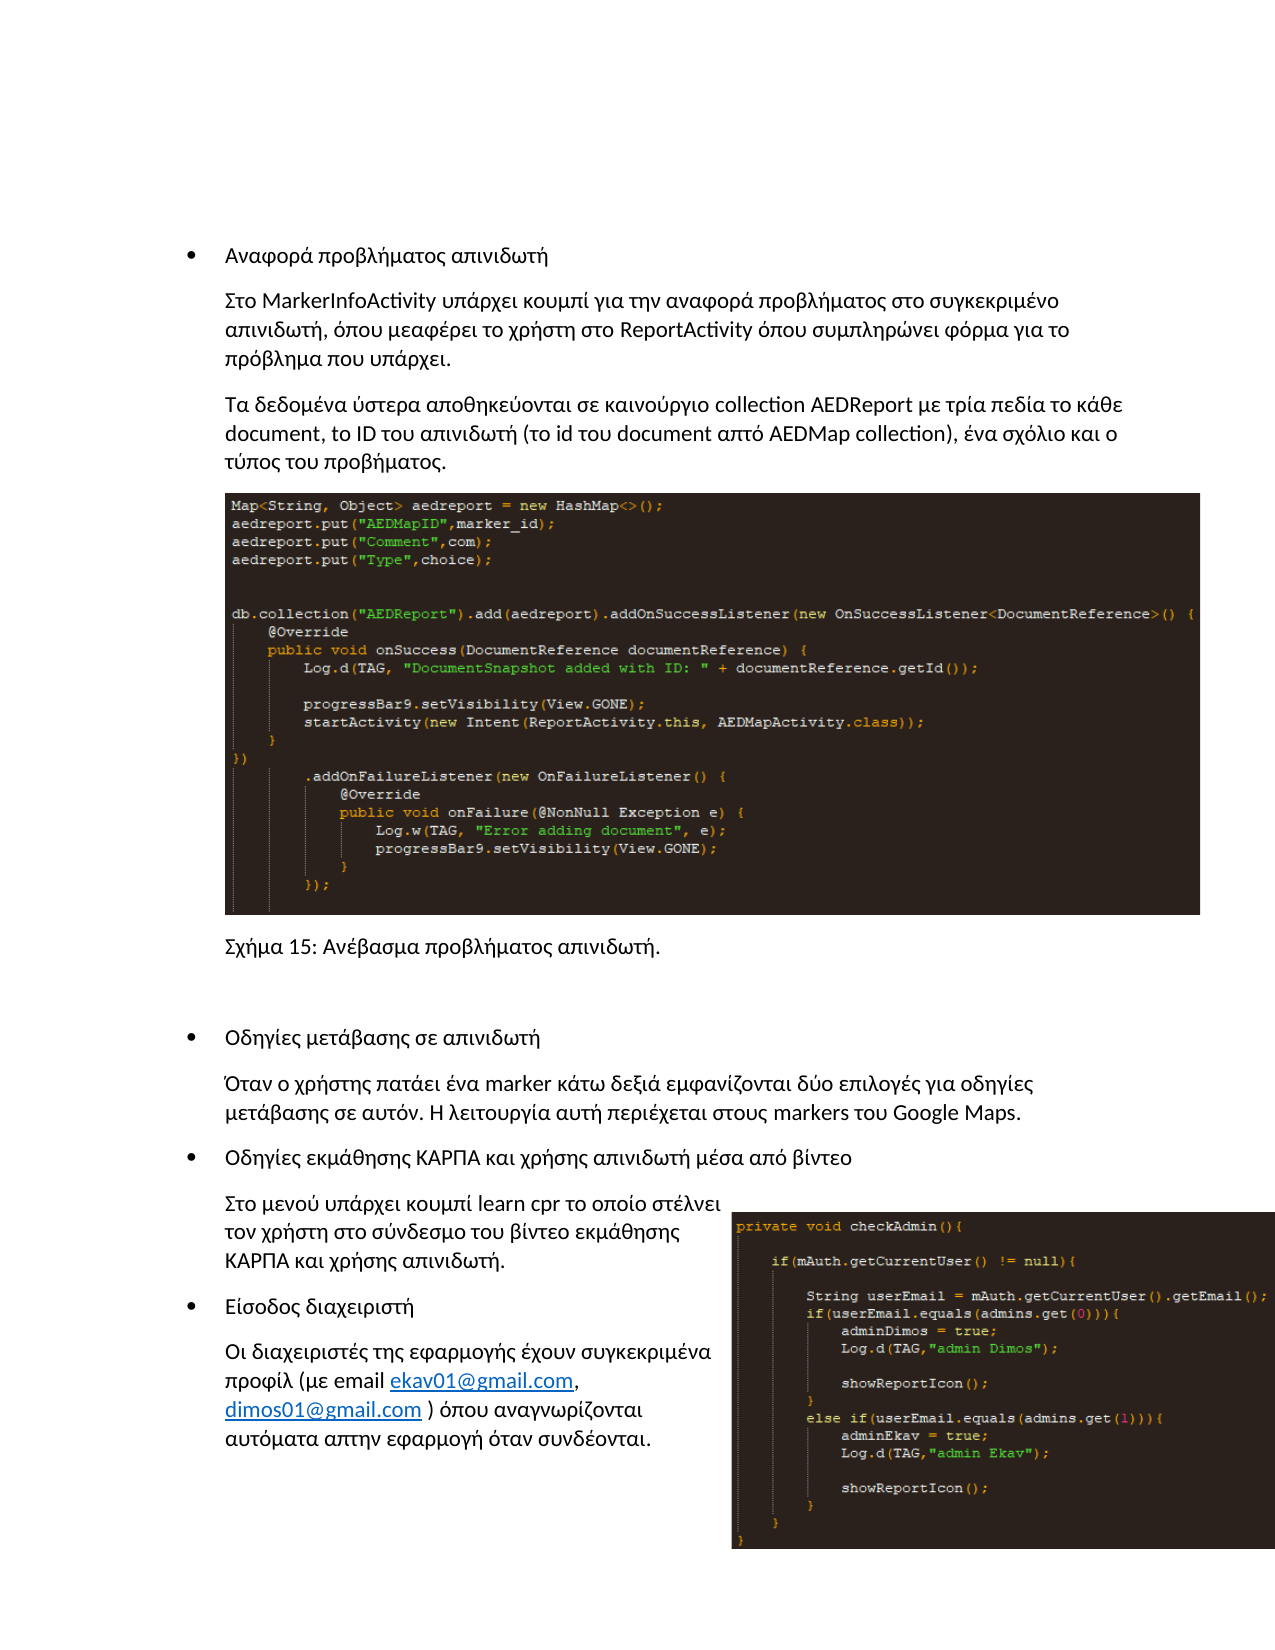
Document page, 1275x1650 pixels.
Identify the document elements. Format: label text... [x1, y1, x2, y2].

text Στο μενού υπάρχει κουμπί learn cpr το οποίο στέλνει τον χρήστη στο σύνδεσμο του βίντεο εκμάθησης ΚΑΡΠΑ και χρήσης απινιδωτή. [225, 1189, 1125, 1274]
text Στο MarkerInfoActivity υπάρχει κουμπί για την αναφορά προβλήματος στο συγκεκριμένο απινιδωτή, όπου μεαφέρει το χρήστη στο ReportActivity όπου συμπληρώνει φόρμα για το πρόβλημα που υπάρχει. [225, 287, 1125, 372]
list Οδηγίες εκμάθησης ΚΑΡΠΑ και χρήσης απινιδωτή μέσα από βίντεο [187, 1143, 1125, 1171]
list Είσοδος διαχειριστή [187, 1292, 731, 1320]
text Οι διαχειριστές της εφαρμογής έχουν συγκεκριμένα προφίλ (με email ekav01@gmail.com, dimos01@gmail.com ) όπου αναγνωρίζονται αυτόματα απτην εφαρμογή όταν συνδέονται. [225, 1337, 731, 1452]
list Αναφορά προβλήματος απινιδωτή [187, 241, 1125, 269]
text Σχήμα 15: Ανέβασμα προβλήματος απινιδωτή. [225, 932, 1125, 960]
list Οδηγίες μετάβασης σε απινιδωτή [187, 1023, 1125, 1051]
text Τα δεδομένα ύστερα αποθηκεύονται σε καινούργιο collection AEDReport με τρία πεδία το κάθε document, to ID του απινιδωτή (το id του document απτό AEDMap collection), ένα σχόλιο και ο τύπος του προβήματος. [225, 390, 1125, 476]
text Όταν ο χρήστης πατάει ένα marker κάτω δεξιά εμφανίζονται δύο επιλογές για οδηγίες μετάβασης σε αυτόν. Η λειτουργία αυτή περιέχεται στους markers του Google Maps. [225, 1069, 1125, 1126]
